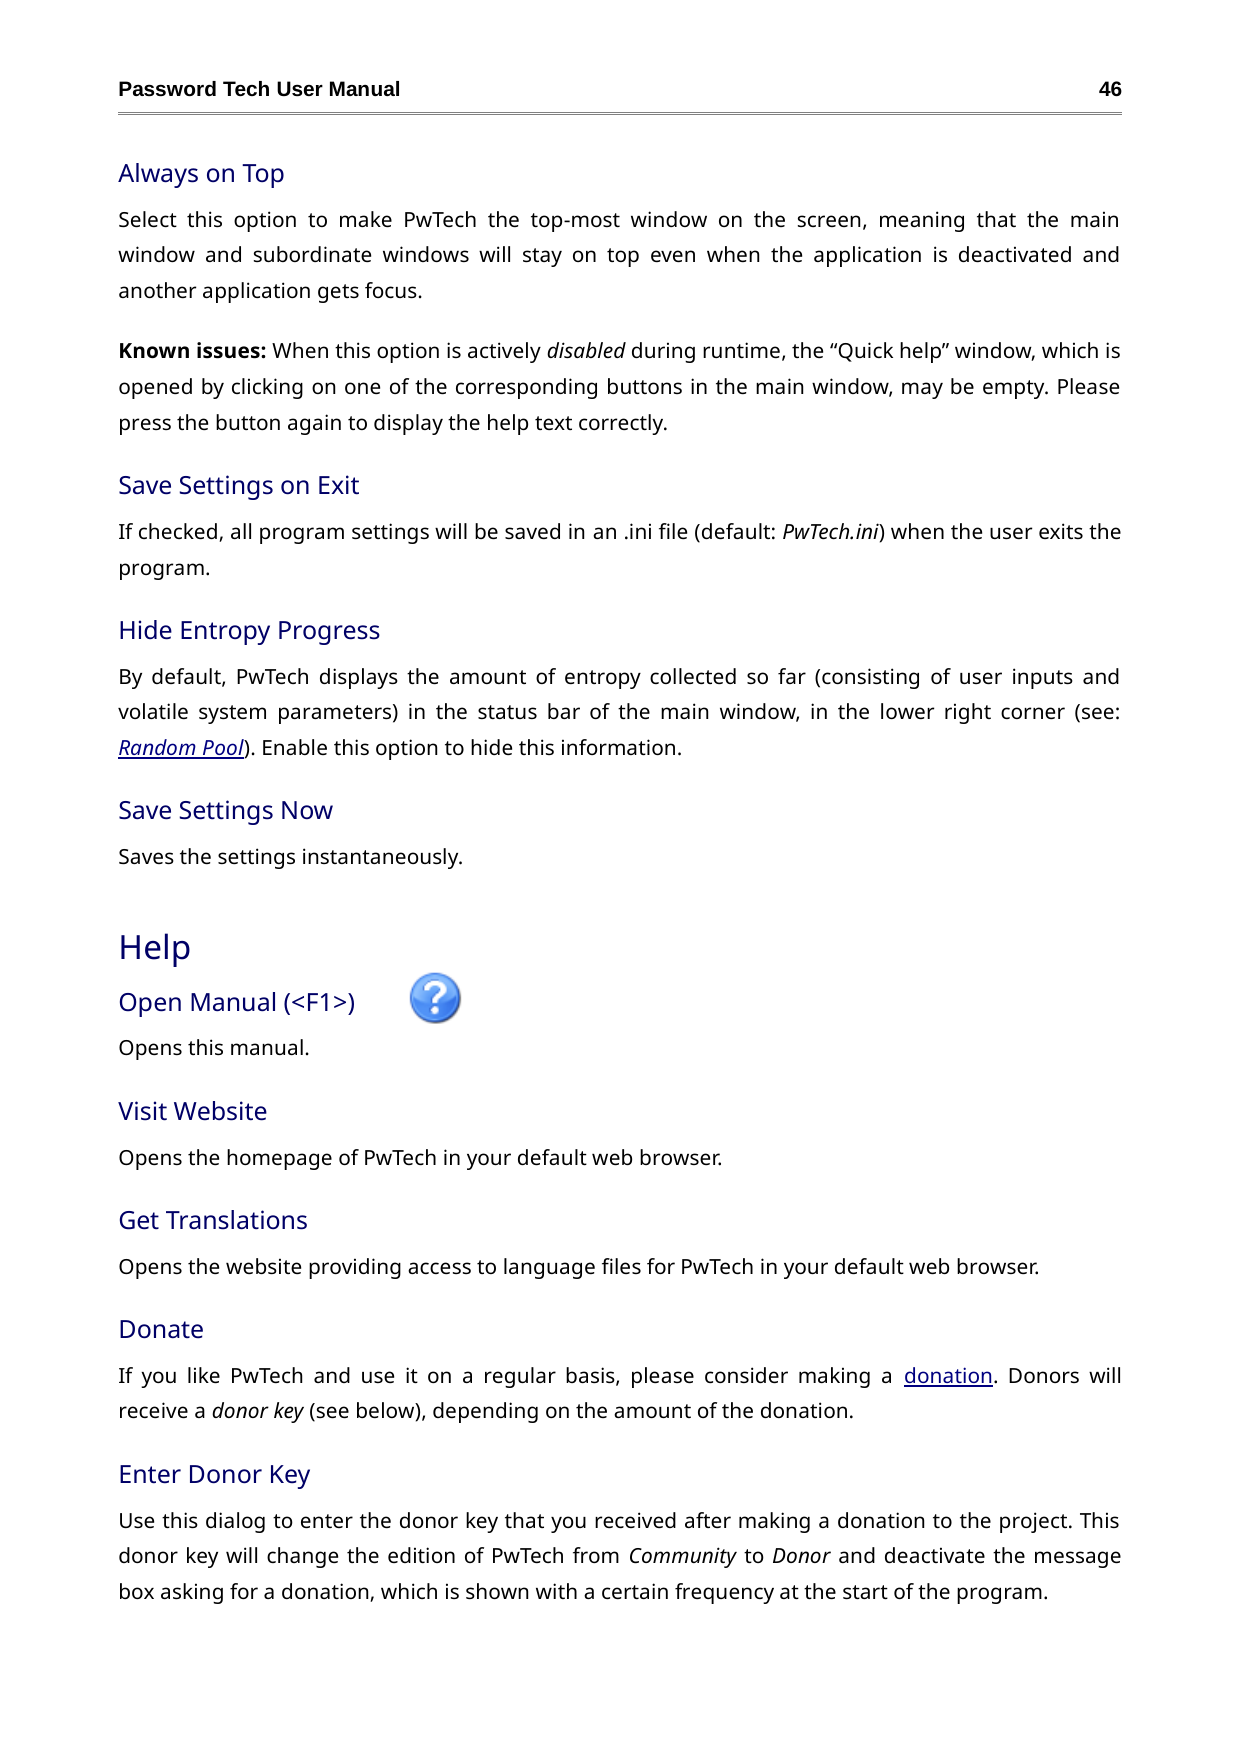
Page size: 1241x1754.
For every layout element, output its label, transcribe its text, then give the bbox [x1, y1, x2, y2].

text Opens the website providing access to language files for PwTech in your default web browser. [118, 1252, 1122, 1280]
subtitle Enter Donor Key [118, 1457, 1122, 1491]
text Saves the settings instantaneously. [118, 842, 1122, 871]
subtitle Always on Top [118, 156, 1122, 190]
subtitle Save Settings on Exit [118, 468, 1122, 502]
subtitle Get Translations [118, 1203, 1122, 1237]
subtitle [466, 984, 1122, 1018]
picture [404, 970, 466, 1027]
subtitle Open Manual (<F1>) [118, 984, 404, 1018]
subtitle Save Settings Now [118, 793, 1122, 827]
text If checked, all program settings will be saved in an .ini file (default: PwTech.ini) when the user exits the program. [118, 517, 1122, 581]
subtitle Donate [118, 1312, 1122, 1346]
text By default, PwTech displays the amount of entropy collected so far (consisting of user inputs and volatile system parameters) in the status bar of the main window, in the lower right corner (see: Random Pool). Enable this option to hide this information. [118, 662, 1122, 761]
subtitle Hide Entropy Progress [118, 613, 1122, 647]
text Select this option to make PwTech the top-most window on the screen, meaning that the main window and subordinate windows will stay on top even when the application is deactivated and another application gets focus. [118, 205, 1122, 304]
subtitle Help [118, 924, 1122, 970]
text Known issues: When this option is actively disabled during runtime, the “Quick help” window, which is opened by clicking on one of the corresponding buttons in the main window, may be empty. Please press the button again to display the help text correctly. [118, 336, 1122, 436]
text If you like PwTech and use it on a regular basis, please consider making a donation. Donors will receive a donor key (see below), depending on the amount of the donation. [118, 1361, 1122, 1425]
subtitle Visit Website [118, 1094, 1122, 1128]
text Use this dialog to enter the donor key that you received after making a donation to the project. This donor key will change the edition of PwTech from Community to Donor and deactivate the message box asking for a donation, which is shown with a certain frequency at the start of the program. [118, 1506, 1122, 1605]
text Opens the homepage of PwTech in your default web browser. [118, 1142, 1122, 1171]
text Opens this manual. [118, 1033, 1122, 1062]
